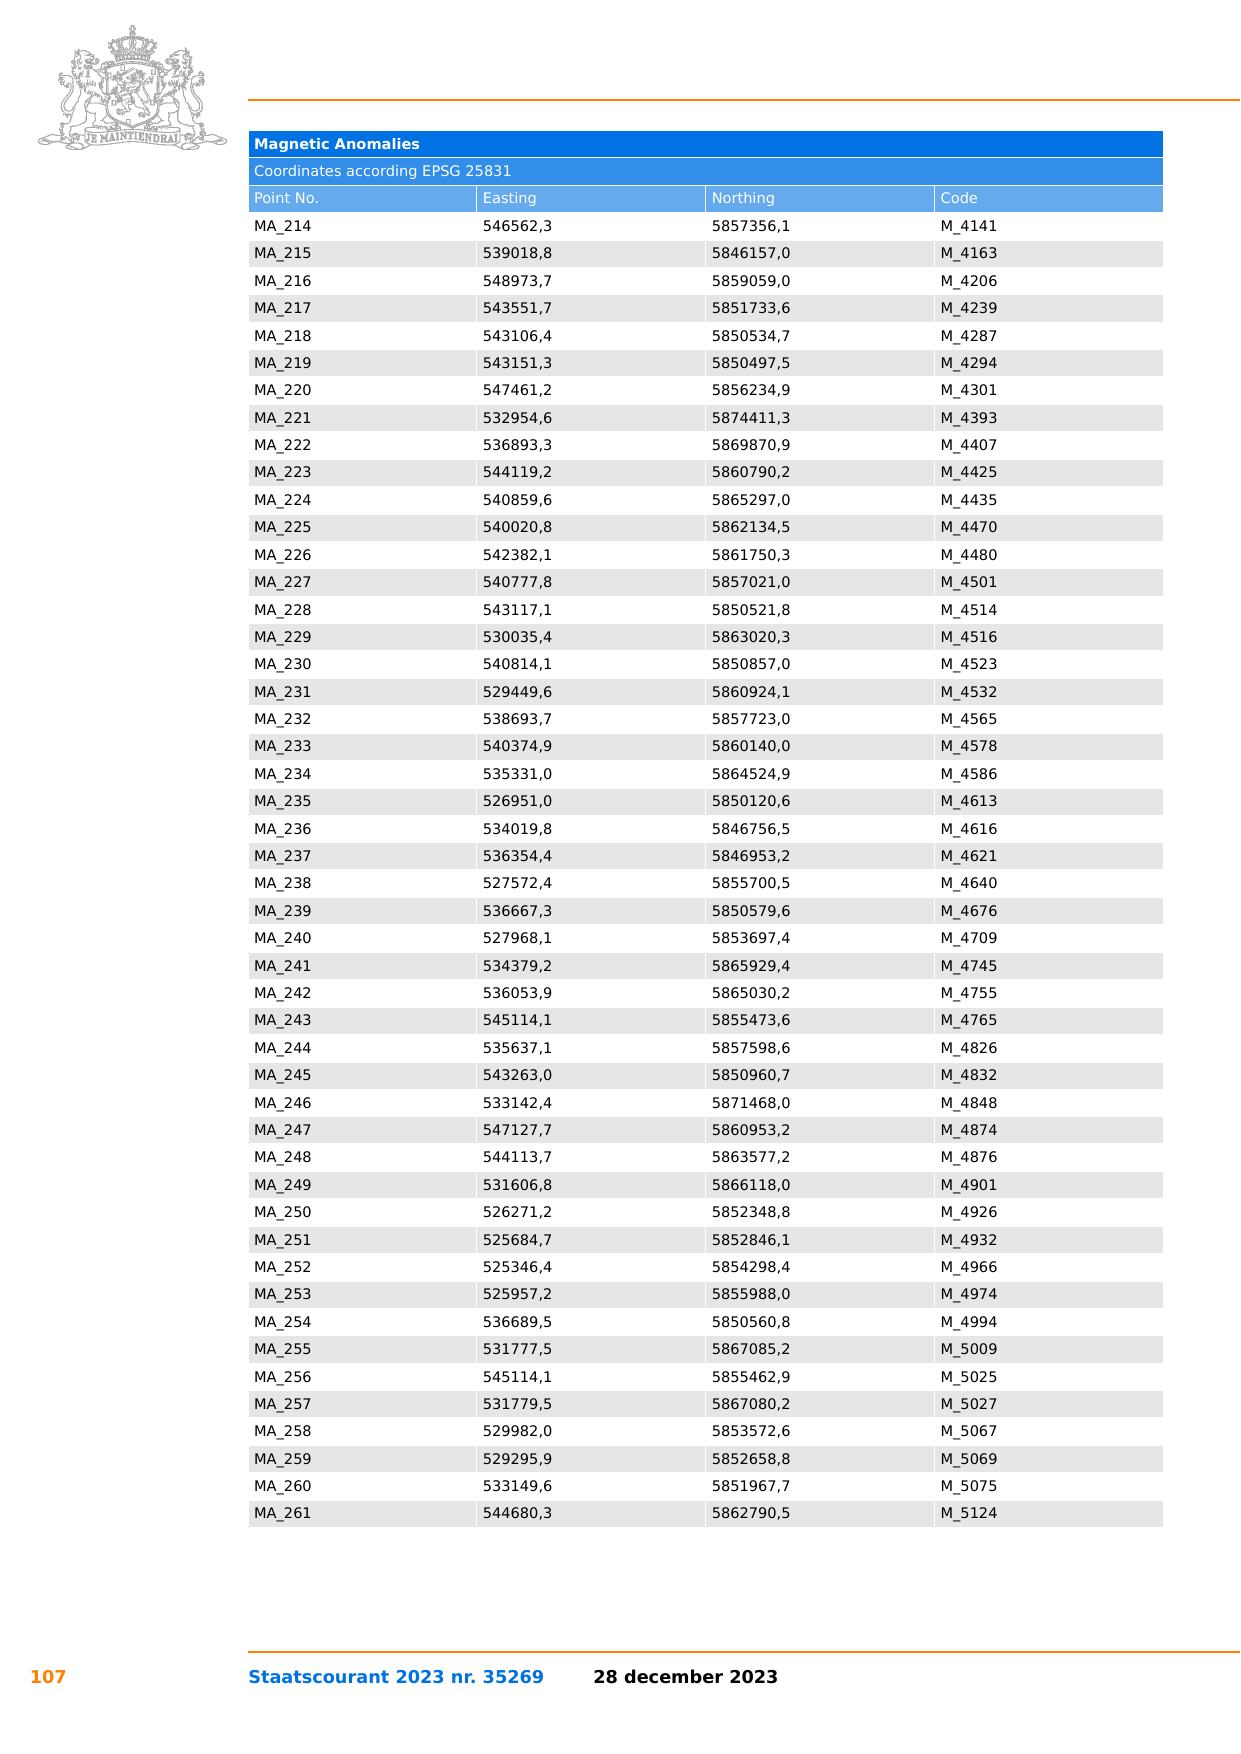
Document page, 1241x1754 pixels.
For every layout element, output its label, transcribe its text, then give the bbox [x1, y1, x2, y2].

table_cell M_4294 [935, 350, 1163, 376]
table_cell M_4514 [935, 597, 1163, 623]
table_cell Coordinates according EPSG 25831 [249, 158, 1163, 185]
table_cell 527968,1 [477, 925, 705, 952]
table_cell MA_256 [249, 1364, 476, 1390]
table_cell MA_258 [249, 1419, 476, 1445]
table_cell 532954,6 [477, 405, 705, 431]
table_cell 531777,5 [477, 1336, 705, 1363]
table_cell M_5124 [935, 1501, 1163, 1527]
table_cell MA_240 [249, 925, 476, 952]
table_cell M_4901 [935, 1172, 1163, 1198]
table_cell 5851967,7 [706, 1473, 934, 1500]
table_cell 543117,1 [477, 597, 705, 623]
table_cell 544119,2 [477, 460, 705, 486]
table_cell 547461,2 [477, 378, 705, 404]
table_cell M_4709 [935, 925, 1163, 952]
table_cell 5850579,6 [706, 898, 934, 924]
table_cell MA_224 [249, 487, 476, 513]
table_cell MA_246 [249, 1090, 476, 1116]
table_cell MA_245 [249, 1063, 476, 1089]
table_cell M_4470 [935, 515, 1163, 541]
table_cell MA_233 [249, 734, 476, 760]
table_cell 545114,1 [477, 1008, 705, 1034]
table_cell M_4578 [935, 734, 1163, 760]
table_cell 535637,1 [477, 1035, 705, 1061]
table_cell 544113,7 [477, 1145, 705, 1171]
table_cell M_5009 [935, 1336, 1163, 1363]
table_cell 5855988,0 [706, 1282, 934, 1308]
table_cell 536689,5 [477, 1309, 705, 1335]
table_header Magnetic Anomalies [249, 131, 1163, 157]
table_cell MA_239 [249, 898, 476, 924]
table_cell MA_252 [249, 1254, 476, 1281]
table_cell M_4926 [935, 1199, 1163, 1226]
table_cell M_5067 [935, 1419, 1163, 1445]
table_cell M_4393 [935, 405, 1163, 431]
table_cell MA_254 [249, 1309, 476, 1335]
table_cell 540020,8 [477, 515, 705, 541]
table_cell 5850534,7 [706, 323, 934, 349]
table_cell 5860790,2 [706, 460, 934, 486]
table_cell 533149,6 [477, 1473, 705, 1500]
table_cell MA_248 [249, 1145, 476, 1171]
table_cell 5871468,0 [706, 1090, 934, 1116]
table_cell 5865929,4 [706, 953, 934, 979]
table_cell MA_235 [249, 789, 476, 815]
table_cell M_4532 [935, 679, 1163, 705]
table_cell MA_214 [249, 213, 476, 239]
table_cell M_4994 [935, 1309, 1163, 1335]
table_cell M_4141 [935, 213, 1163, 239]
table_cell MA_238 [249, 871, 476, 897]
table_cell MA_230 [249, 651, 476, 678]
table_cell 543151,3 [477, 350, 705, 376]
table_cell 525957,2 [477, 1282, 705, 1308]
table_cell 5852658,8 [706, 1446, 934, 1472]
table_cell 542382,1 [477, 542, 705, 568]
table_cell M_4832 [935, 1063, 1163, 1089]
table_cell 534019,8 [477, 816, 705, 842]
table_cell 5846953,2 [706, 843, 934, 869]
table_cell 5857598,6 [706, 1035, 934, 1061]
table_cell 548973,7 [477, 268, 705, 294]
table_cell 536667,3 [477, 898, 705, 924]
table_cell 5860924,1 [706, 679, 934, 705]
table_cell MA_247 [249, 1117, 476, 1143]
table_cell 5846157,0 [706, 241, 934, 267]
table_cell 5850120,6 [706, 789, 934, 815]
table_cell MA_220 [249, 378, 476, 404]
table_cell M_4565 [935, 706, 1163, 733]
table_cell 530035,4 [477, 624, 705, 650]
table_cell 5857723,0 [706, 706, 934, 733]
table_cell M_4616 [935, 816, 1163, 842]
table_cell 5850497,5 [706, 350, 934, 376]
table_cell MA_250 [249, 1199, 476, 1226]
table_cell 535331,0 [477, 761, 705, 787]
table_cell 5850560,8 [706, 1309, 934, 1335]
table_cell 540814,1 [477, 651, 705, 678]
table_cell MA_255 [249, 1336, 476, 1363]
table_cell 5852348,8 [706, 1199, 934, 1226]
table_cell M_5025 [935, 1364, 1163, 1390]
table_cell M_4640 [935, 871, 1163, 897]
table_cell M_4745 [935, 953, 1163, 979]
table_cell 525346,4 [477, 1254, 705, 1281]
table_cell 5867080,2 [706, 1391, 934, 1417]
table_cell MA_226 [249, 542, 476, 568]
table_cell 543106,4 [477, 323, 705, 349]
table_cell MA_222 [249, 432, 476, 459]
table_cell M_4301 [935, 378, 1163, 404]
table_cell 540859,6 [477, 487, 705, 513]
table_cell M_4501 [935, 569, 1163, 596]
table_cell MA_261 [249, 1501, 476, 1527]
table_cell M_4516 [935, 624, 1163, 650]
table_cell 529295,9 [477, 1446, 705, 1472]
table_cell 527572,4 [477, 871, 705, 897]
table_cell 5865030,2 [706, 980, 934, 1007]
table_cell MA_217 [249, 295, 476, 322]
table_cell M_4876 [935, 1145, 1163, 1171]
table_cell MA_257 [249, 1391, 476, 1417]
table_cell M_4966 [935, 1254, 1163, 1281]
table_cell M_4407 [935, 432, 1163, 459]
table_cell M_4287 [935, 323, 1163, 349]
table_cell 5850521,8 [706, 597, 934, 623]
table_cell 545114,1 [477, 1364, 705, 1390]
picture [38, 25, 227, 150]
table_cell MA_232 [249, 706, 476, 733]
table_cell 5860953,2 [706, 1117, 934, 1143]
table_cell MA_259 [249, 1446, 476, 1472]
table_cell 5857356,1 [706, 213, 934, 239]
table_cell 5855700,5 [706, 871, 934, 897]
table_cell 526271,2 [477, 1199, 705, 1226]
table_cell M_4523 [935, 651, 1163, 678]
table_cell 547127,7 [477, 1117, 705, 1143]
table_cell M_5069 [935, 1446, 1163, 1472]
table_cell 5866118,0 [706, 1172, 934, 1198]
table_cell MA_249 [249, 1172, 476, 1198]
table_cell 540374,9 [477, 734, 705, 760]
table_cell M_4826 [935, 1035, 1163, 1061]
table_cell 5857021,0 [706, 569, 934, 596]
table_cell 536893,3 [477, 432, 705, 459]
table_cell 5863020,3 [706, 624, 934, 650]
table_cell MA_241 [249, 953, 476, 979]
table_cell 543551,7 [477, 295, 705, 322]
table_cell Easting [477, 186, 705, 212]
table_cell M_4206 [935, 268, 1163, 294]
table_cell MA_225 [249, 515, 476, 541]
table_cell MA_221 [249, 405, 476, 431]
table_cell M_4848 [935, 1090, 1163, 1116]
table_cell 5854298,4 [706, 1254, 934, 1281]
table_cell 533142,4 [477, 1090, 705, 1116]
table_cell 5855473,6 [706, 1008, 934, 1034]
table_cell 543263,0 [477, 1063, 705, 1089]
table_cell 5853697,4 [706, 925, 934, 952]
table_cell M_4435 [935, 487, 1163, 513]
table_cell 5856234,9 [706, 378, 934, 404]
table_cell 5860140,0 [706, 734, 934, 760]
table_cell MA_229 [249, 624, 476, 650]
table_cell 536354,4 [477, 843, 705, 869]
table_cell M_4239 [935, 295, 1163, 322]
table_cell MA_260 [249, 1473, 476, 1500]
table_cell M_4765 [935, 1008, 1163, 1034]
table_cell 5864524,9 [706, 761, 934, 787]
table_cell 5846756,5 [706, 816, 934, 842]
table_cell MA_242 [249, 980, 476, 1007]
table_cell 525684,7 [477, 1227, 705, 1253]
table_cell 544680,3 [477, 1501, 705, 1527]
table_cell 539018,8 [477, 241, 705, 267]
table_cell 529449,6 [477, 679, 705, 705]
table_cell M_4974 [935, 1282, 1163, 1308]
table_cell 526951,0 [477, 789, 705, 815]
table_cell MA_216 [249, 268, 476, 294]
table_cell M_4586 [935, 761, 1163, 787]
table_cell 5862790,5 [706, 1501, 934, 1527]
table_cell M_5075 [935, 1473, 1163, 1500]
table_cell Point No. [249, 186, 476, 212]
table_cell MA_218 [249, 323, 476, 349]
table_cell MA_227 [249, 569, 476, 596]
table_cell 531606,8 [477, 1172, 705, 1198]
table_cell 538693,7 [477, 706, 705, 733]
table_cell MA_237 [249, 843, 476, 869]
table_cell MA_243 [249, 1008, 476, 1034]
table_cell Code [935, 186, 1163, 212]
table_cell M_4755 [935, 980, 1163, 1007]
table_cell 5850960,7 [706, 1063, 934, 1089]
table_cell MA_234 [249, 761, 476, 787]
table_cell 536053,9 [477, 980, 705, 1007]
table_cell MA_223 [249, 460, 476, 486]
table_cell MA_215 [249, 241, 476, 267]
table_cell 5862134,5 [706, 515, 934, 541]
table_cell M_5027 [935, 1391, 1163, 1417]
table_cell 5855462,9 [706, 1364, 934, 1390]
table_cell 531779,5 [477, 1391, 705, 1417]
table_cell 5861750,3 [706, 542, 934, 568]
table_cell 5874411,3 [706, 405, 934, 431]
table_cell M_4163 [935, 241, 1163, 267]
table_cell M_4932 [935, 1227, 1163, 1253]
table_cell MA_228 [249, 597, 476, 623]
table_cell M_4613 [935, 789, 1163, 815]
table_cell M_4621 [935, 843, 1163, 869]
table_cell 529982,0 [477, 1419, 705, 1445]
table_cell MA_236 [249, 816, 476, 842]
table_cell MA_251 [249, 1227, 476, 1253]
table_cell 546562,3 [477, 213, 705, 239]
table_cell 540777,8 [477, 569, 705, 596]
table_cell M_4425 [935, 460, 1163, 486]
table_cell 5851733,6 [706, 295, 934, 322]
table_cell 5853572,6 [706, 1419, 934, 1445]
table_cell 534379,2 [477, 953, 705, 979]
table_cell Northing [706, 186, 934, 212]
table_cell 5869870,9 [706, 432, 934, 459]
table_cell MA_219 [249, 350, 476, 376]
table_cell M_4676 [935, 898, 1163, 924]
table_cell 5852846,1 [706, 1227, 934, 1253]
table_cell 5863577,2 [706, 1145, 934, 1171]
table_cell 5850857,0 [706, 651, 934, 678]
table_cell MA_253 [249, 1282, 476, 1308]
table_cell MA_231 [249, 679, 476, 705]
table_cell 5859059,0 [706, 268, 934, 294]
table_cell MA_244 [249, 1035, 476, 1061]
table_cell M_4874 [935, 1117, 1163, 1143]
table_cell 5867085,2 [706, 1336, 934, 1363]
table_cell M_4480 [935, 542, 1163, 568]
table_cell 5865297,0 [706, 487, 934, 513]
